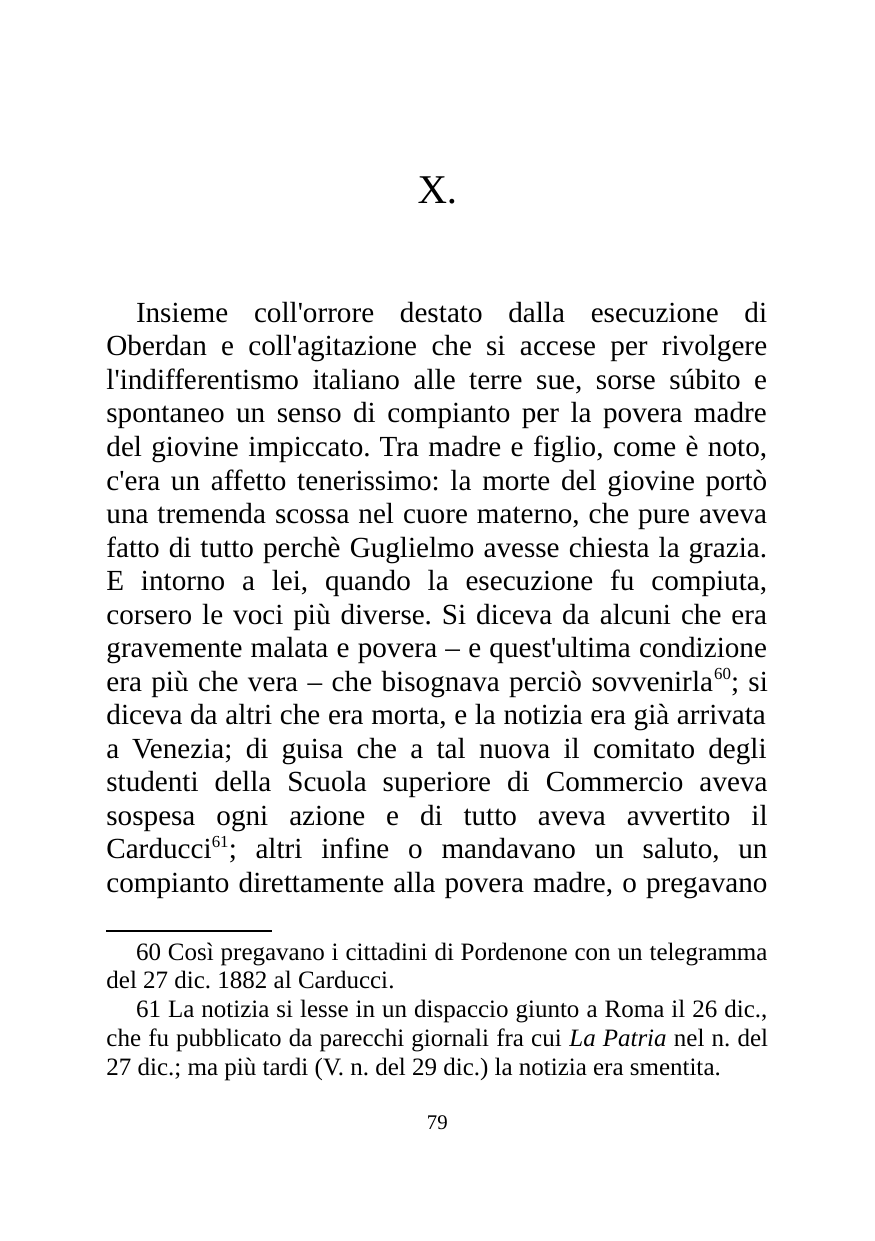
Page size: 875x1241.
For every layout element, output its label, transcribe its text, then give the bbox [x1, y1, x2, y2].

subtitle X. [106, 165, 768, 212]
text Così pregavano i cittadini di Pordenone con un telegramma del 27 dic. 1882 al Carducci. [106, 937, 768, 994]
text La notizia si lesse in un dispaccio giunto a Roma il 26 dic., che fu pubblicato da parecchi giornali fra cui La Patria nel n. del 27 dic.; ma più tardi (V. n. del 29 dic.) la notizia era smentita. [106, 994, 768, 1080]
text Insieme coll'orrore destato dalla esecuzione di Oberdan e coll'agitazione che si accese per rivolgere l'indifferentismo italiano alle terre sue, sorse súbito e spontaneo un senso di compianto per la povera madre del giovine impiccato. Tra madre e figlio, come è noto, c'era un affetto tenerissimo: la morte del giovine portò una tremenda scossa nel cuore materno, che pure aveva fatto di tutto perchè Guglielmo avesse chiesta la grazia. E intorno a lei, quando la esecuzione fu compiuta, corsero le voci più diverse. Si diceva da alcuni che era gravemente malata e povera – e quest'ultima condizione era più che vera – che bisognava perciò sovvenirla; si diceva da altri che era morta, e la notizia era già arrivata a Venezia; di guisa che a tal nuova il comitato degli studenti della Scuola superiore di Commercio aveva sospesa ogni azione e di tutto aveva avvertito il Carducci; altri infine o mandavano un saluto, un compianto direttamente alla povera madre, o pregavano [106, 295, 768, 899]
